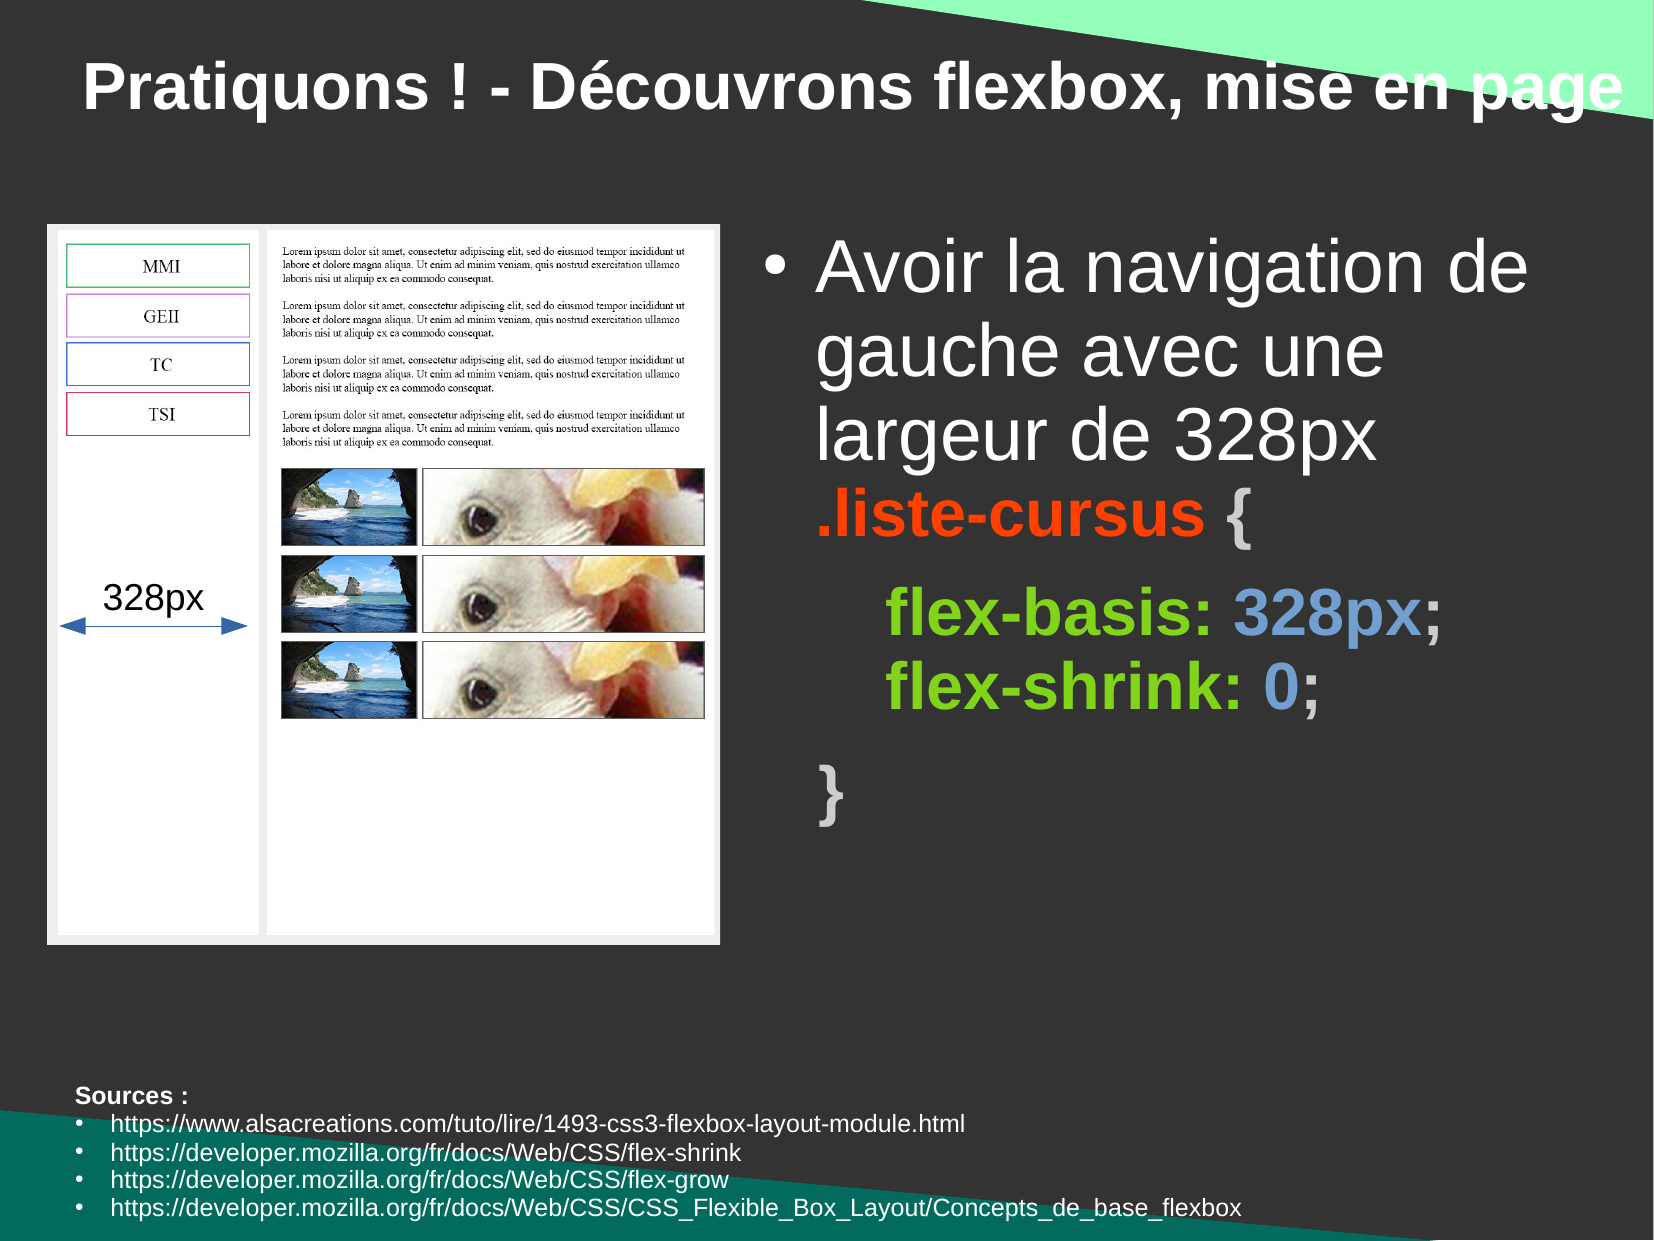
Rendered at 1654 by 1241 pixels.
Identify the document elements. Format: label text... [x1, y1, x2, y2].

picture [47, 224, 721, 945]
list Avoir la navigation de gauche avec une largeur de 328px .liste-cursus { flex-basis: 328px; flex-shrink: 0; } [744, 224, 1619, 1016]
text_box [861, 0, 1654, 120]
title Pratiquons ! - Découvrons flexbox, mise en page [82, 49, 1630, 142]
text_box 328px [82, 569, 225, 626]
text_box Sources : https://www.alsacreations.com/tuto/lire/1493-css3-flexbox-layout-module.html https://developer.mozilla.org/fr/docs/Web/CSS/flex-shrink https://developer.mozilla.org/fr/docs/Web/CSS/flex-grow https://developer.mozilla.org/fr/docs/Web/CSS/CSS_Flexible_Box_Layout/Concepts_de_base_flexbox [60, 1074, 1546, 1241]
